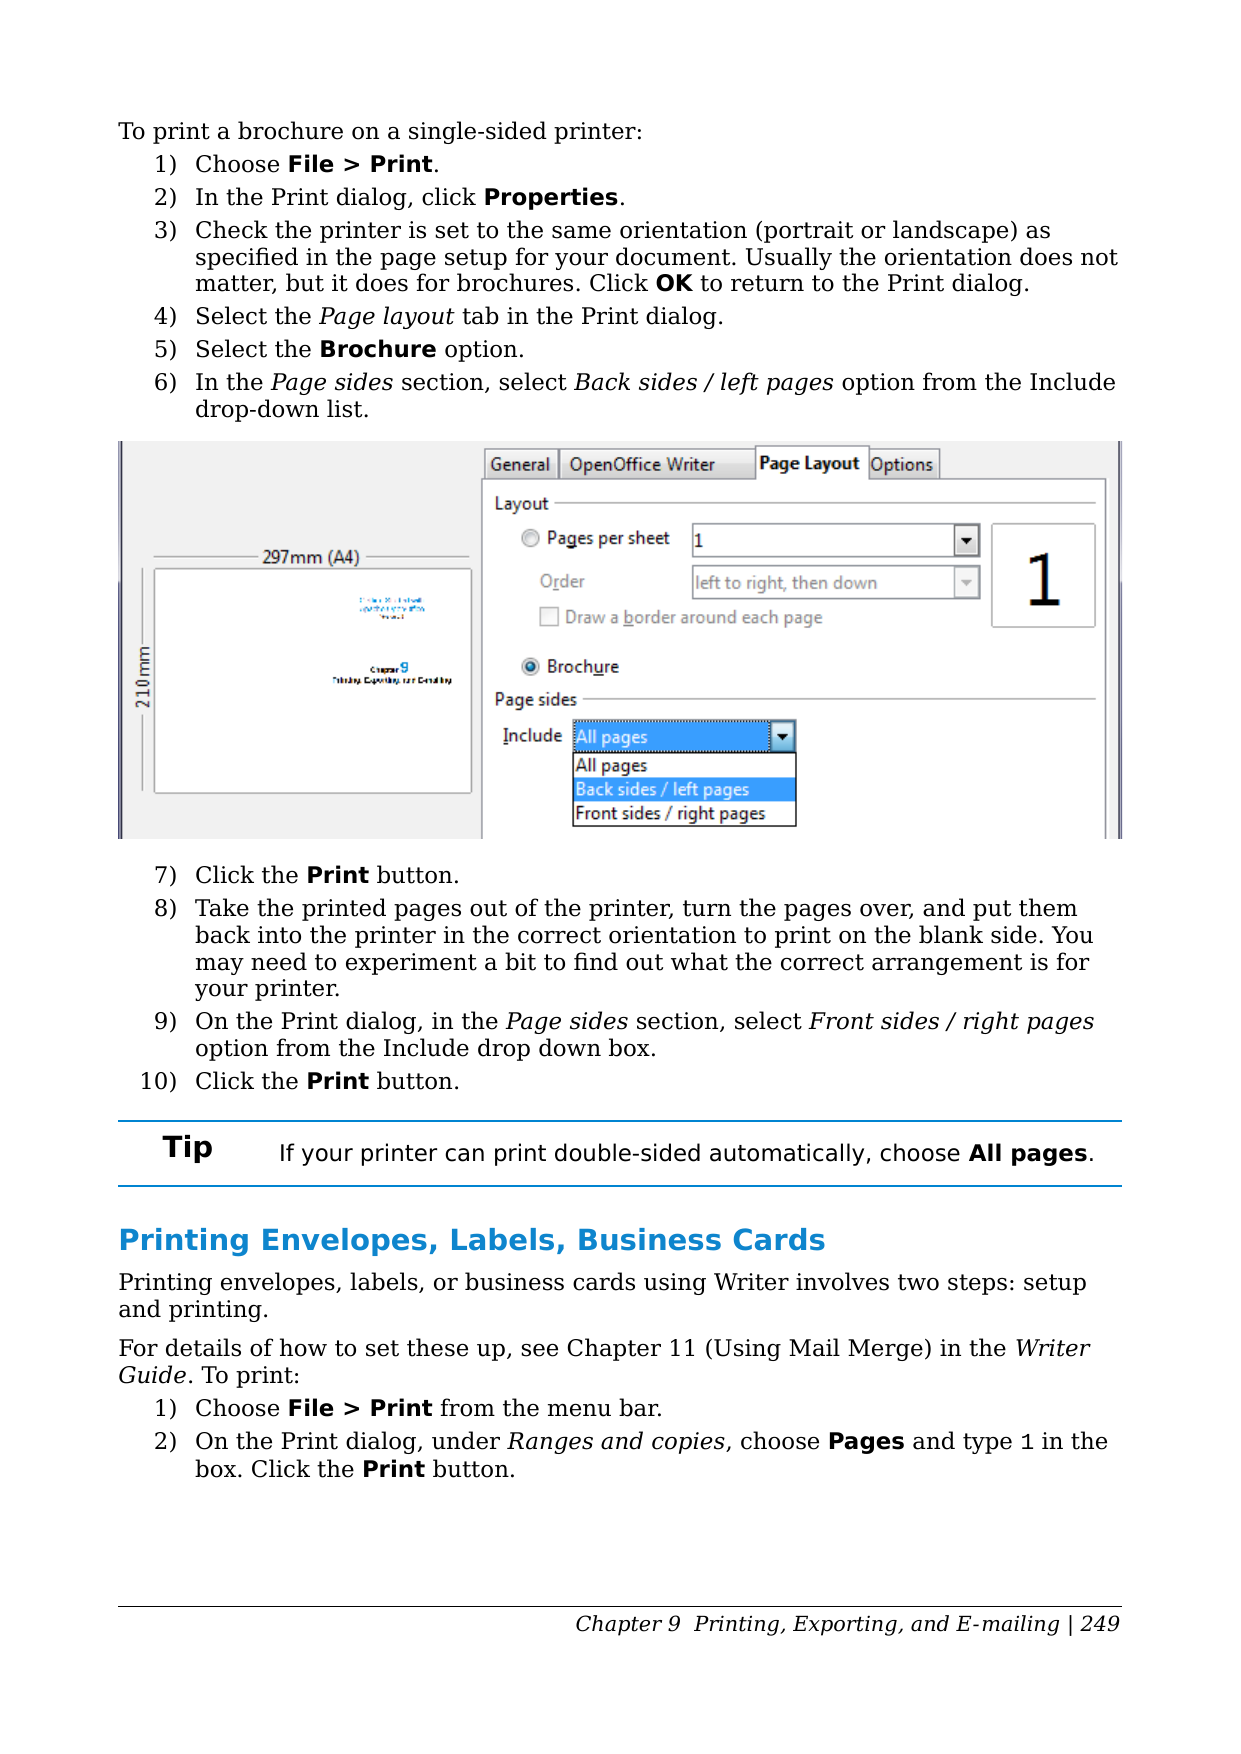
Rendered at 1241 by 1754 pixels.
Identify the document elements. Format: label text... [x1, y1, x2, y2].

list In the Page sides section, select Back sides / left pages option from the Include drop-down list. [177, 369, 1122, 422]
list Take the printed pages out of the printer, turn the pages over, and put them back into the printer in the correct orientation to print on the blank side. You may need to experiment a bit to find out what the correct arrangement is for your printer. [177, 896, 1122, 1002]
list Check the printer is set to the same orientation (portrait or landscape) as specified in the page setup for your document. Usually the orientation does not matter, but it does for brochures. Click OK to return to the Print dialog. [177, 217, 1122, 297]
list To print a brochure on a single-sided printer: [118, 118, 1122, 145]
text Printing envelopes, labels, or business cards using Writer involves two steps: setup and printing. [118, 1269, 1122, 1323]
list On the Print dialog, under Ranges and copies, choose Pages and type 1 in the box. Click the Print button. [177, 1428, 1122, 1483]
list In the Print dialog, click Properties. [177, 184, 1122, 211]
list Choose File > Print from the menu bar. [177, 1395, 1122, 1422]
list For details of how to set these up, see Chapter 11 (Using Mail Merge) in the Writer Guide. To print: [118, 1335, 1122, 1389]
list On the Print dialog, in the Page sides section, select Front sides / right pages option from the Include drop down box. [177, 1008, 1122, 1062]
picture [118, 441, 1123, 839]
list Select the Page layout tab in the Print dialog. [177, 303, 1122, 330]
list Select the Brochure option. [177, 336, 1122, 363]
list Click the Print button. [177, 1068, 1122, 1095]
table_header If your printer can print double-sided automatically, choose All pages. [258, 1122, 1122, 1185]
list Click the Print button. [177, 863, 1122, 889]
subtitle Printing Envelopes, Labels, Business Cards [118, 1223, 1122, 1257]
list Choose File > Print. [177, 151, 1122, 178]
table_header Tip [118, 1122, 257, 1185]
